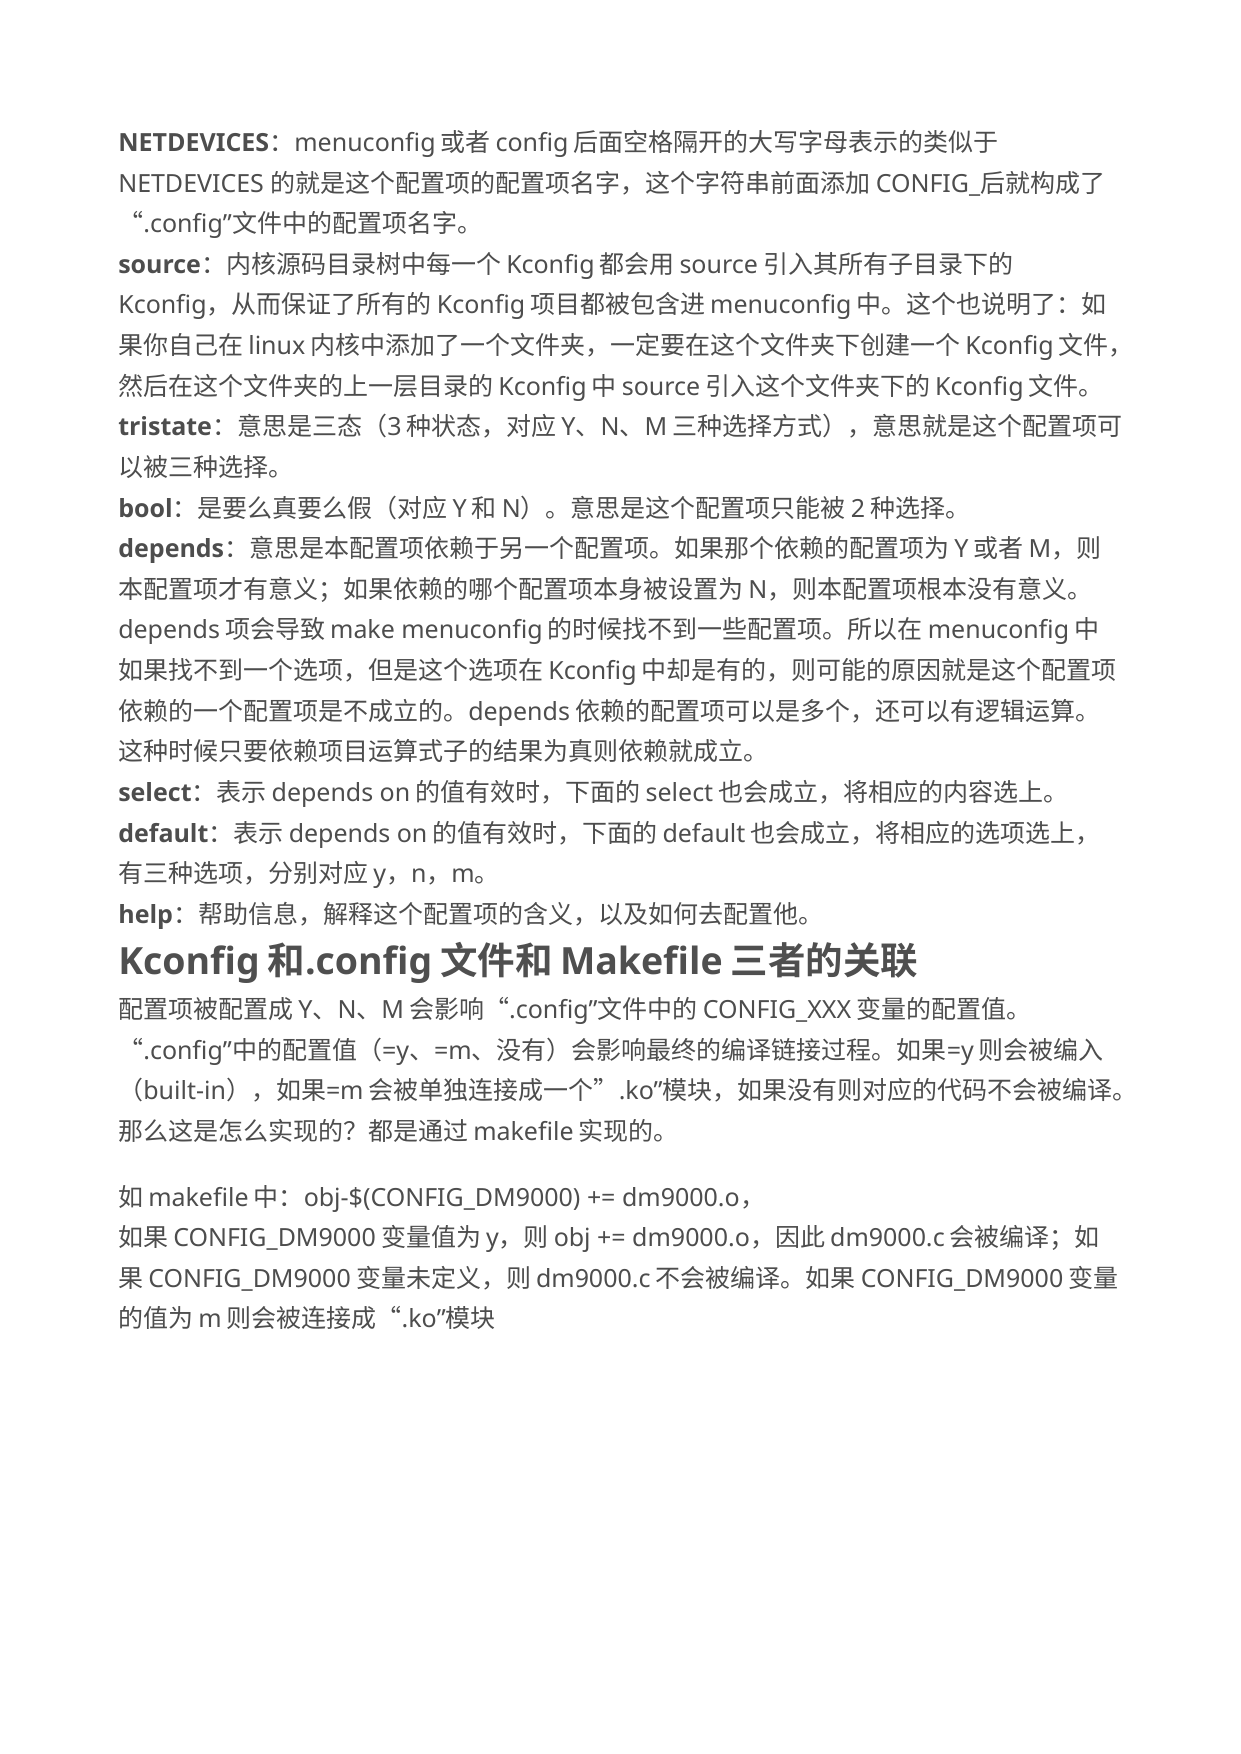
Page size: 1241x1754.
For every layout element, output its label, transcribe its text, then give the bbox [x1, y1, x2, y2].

text select：表示depends on的值有效时，下面的select也会成立，将相应的内容选上。 [118, 768, 1122, 809]
text source：内核源码目录树中每一个Kconfig都会用source引入其所有子目录下的Kconfig，从而保证了所有的Kconfig项目都被包含进menuconfig中。这个也说明了：如果你自己在linux内核中添加了一个文件夹，一定要在这个文件夹下创建一个Kconfig文件，然后在这个文件夹的上一层目录的Kconfig中source引入这个文件夹下的Kconfig文件。 [118, 240, 1122, 402]
text NETDEVICES：menuconfig或者config后面空格隔开的大写字母表示的类似于 NETDEVICES 的就是这个配置项的配置项名字，这个字符串前面添加CONFIG_后就构成了“.config”文件中的配置项名字。 [118, 118, 1122, 240]
text help：帮助信息，解释这个配置项的含义，以及如何去配置他。 [118, 890, 1122, 931]
text bool：是要么真要么假（对应Y和N）。意思是这个配置项只能被2种选择。 [118, 484, 1122, 524]
text default：表示depends on的值有效时，下面的default也会成立，将相应的选项选上，有三种选项，分别对应y，n，m。 [118, 809, 1122, 890]
text tristate：意思是三态（3种状态，对应Y、N、M三种选择方式），意思就是这个配置项可以被三种选择。 [118, 402, 1122, 484]
text 配置项被配置成Y、N、M会影响“.config”文件中的CONFIG_XXX变量的配置值。“.config”中的配置值（=y、=m、没有）会影响最终的编译链接过程。如果=y则会被编入（built-in），如果=m会被单独连接成一个”.ko”模块，如果没有则对应的代码不会被编译。那么这是怎么实现的？都是通过makefile实现的。 [118, 985, 1122, 1148]
text depends：意思是本配置项依赖于另一个配置项。如果那个依赖的配置项为Y或者M，则本配置项才有意义；如果依赖的哪个配置项本身被设置为N，则本配置项根本没有意义。depends项会导致make menuconfig的时候找不到一些配置项。所以在menuconfig中如果找不到一个选项，但是这个选项在Kconfig中却是有的，则可能的原因就是这个配置项依赖的一个配置项是不成立的。depends依赖的配置项可以是多个，还可以有逻辑运算。这种时候只要依赖项目运算式子的结果为真则依赖就成立。 [118, 524, 1122, 768]
subtitle Kconfig和.config文件和Makefile三者的关联 [118, 931, 1122, 985]
text 如makefile中：obj-$(CONFIG_DM9000) += dm9000.o， 如果CONFIG_DM9000变量值为y，则obj += dm9000.o，因此dm9000.c会被编译；如果CONFIG_DM9000变量未定义，则dm9000.c不会被编译。如果CONFIG_DM9000变量的值为m则会被连接成“.ko”模块 [118, 1173, 1122, 1335]
